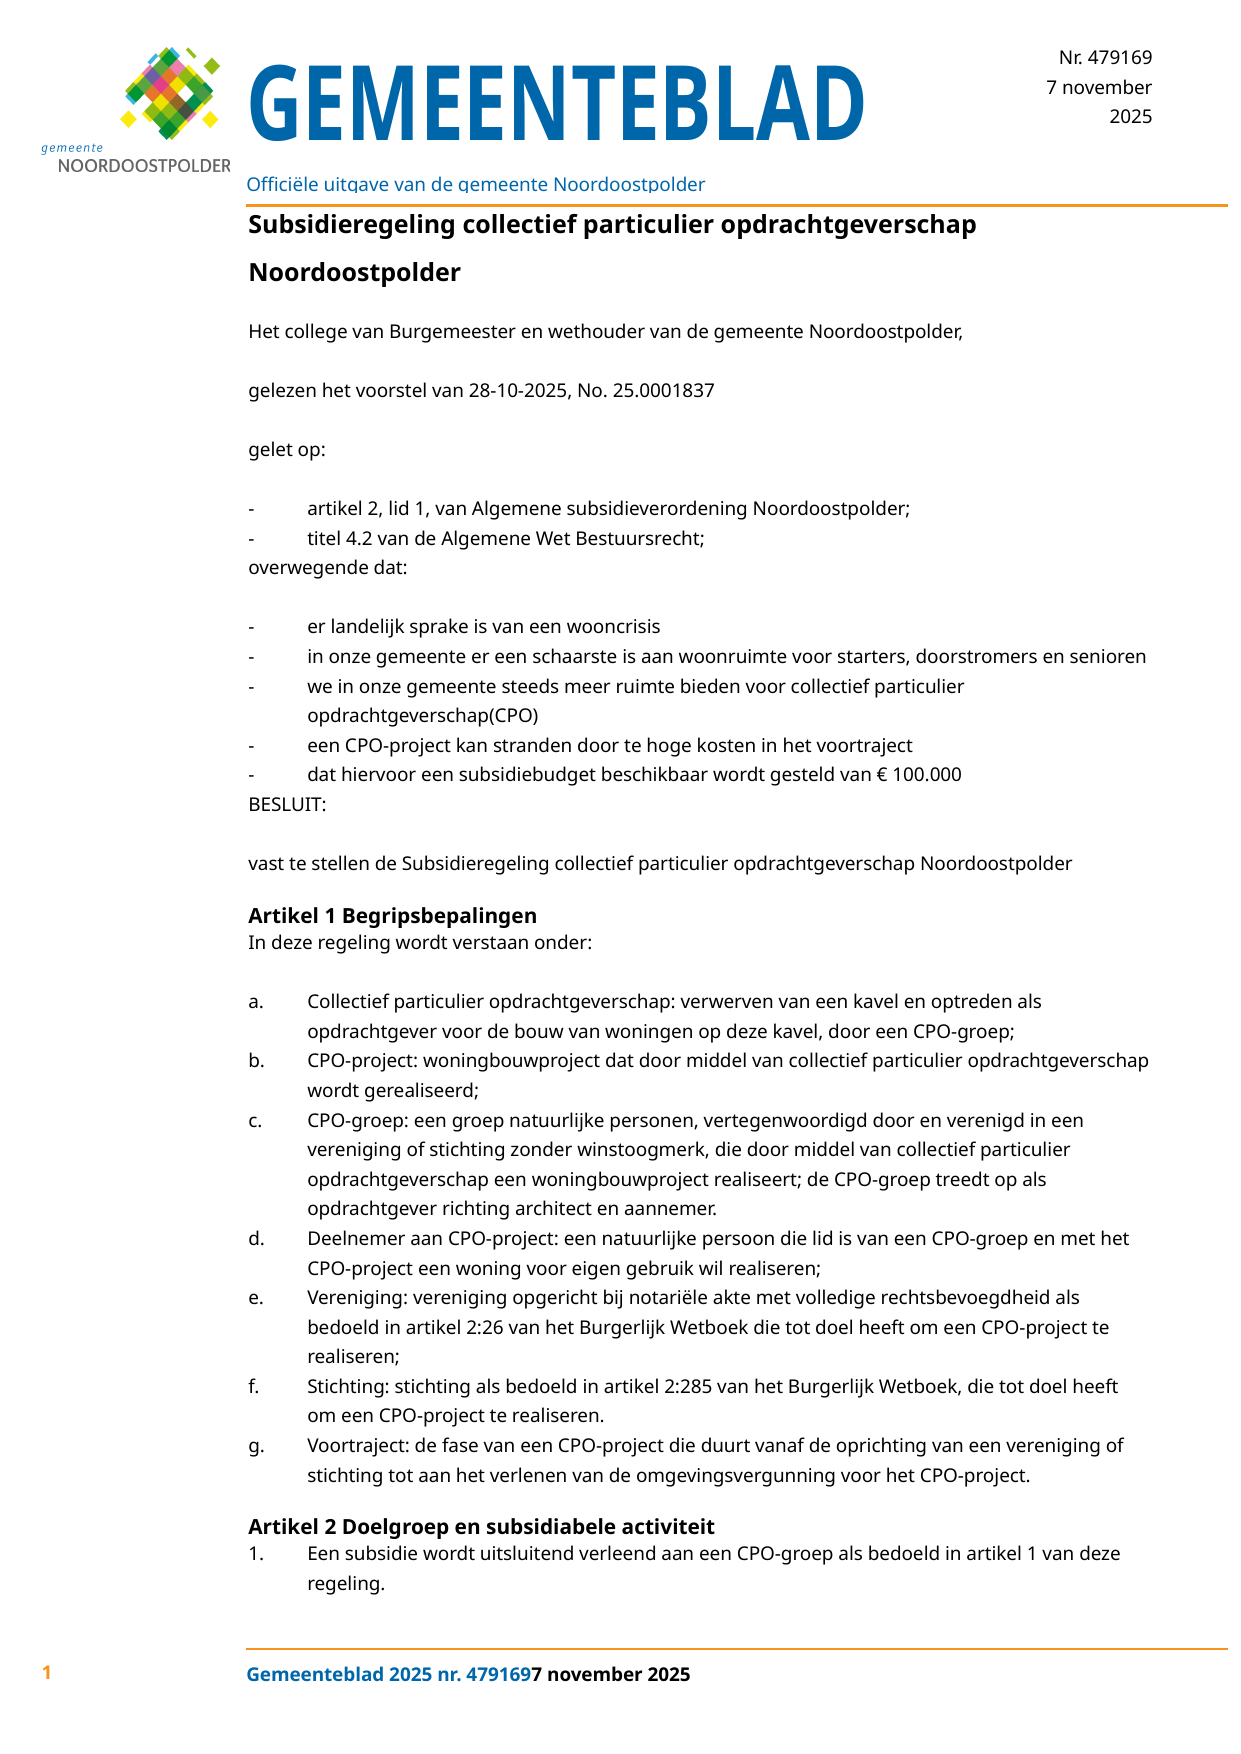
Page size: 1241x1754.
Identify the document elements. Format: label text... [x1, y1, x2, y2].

list er landelijk sprake is van een wooncrisis [248, 614, 1152, 639]
list Vereniging: vereniging opgericht bij notariële akte met volledige rechtsbevoegdheid als bedoeld in artikel 2:26 van het Burgerlijk Wetboek die tot doel heeft om een CPO-project te realiseren; [248, 1284, 1152, 1369]
list artikel 2, lid 1, van Algemene subsidieverordening Noordoostpolder; [248, 495, 1152, 521]
text vast te stellen de Subsidieregeling collectief particulier opdrachtgeverschap Noordoostpolder [248, 850, 1152, 876]
text Subsidieregeling collectief particulier opdrachtgeverschap Noordoostpolder [248, 207, 1152, 288]
list in onze gemeente er een schaarste is aan woonruimte voor starters, doorstromers en senioren [248, 643, 1152, 669]
list CPO-project: woningbouwproject dat door middel van collectief particulier opdrachtgeverschap wordt gerealiseerd; [248, 1048, 1152, 1103]
list Voortraject: de fase van een CPO-project die duurt vanaf de oprichting van een vereniging of stichting tot aan het verlenen van de omgevingsvergunning voor het CPO-project. [248, 1432, 1152, 1487]
list CPO-groep: een groep natuurlijke personen, vertegenwoordigd door en verenigd in een vereniging of stichting zonder winstoogmerk, die door middel van collectief particulier opdrachtgeverschap een woningbouwproject realiseert; de CPO-groep treedt op als opdrachtgever richting architect en aannemer. [248, 1107, 1152, 1221]
text overwegende dat: [248, 554, 1152, 580]
text BESLUIT: [248, 791, 1152, 817]
text Artikel 2 Doelgroep en subsidiabele activiteit [248, 1512, 1152, 1541]
list we in onze gemeente steeds meer ruimte bieden voor collectief particulier opdrachtgeverschap(CPO) [248, 673, 1152, 728]
text Het college van Burgemeester en wethouder van de gemeente Noordoostpolder, [248, 318, 1152, 344]
list dat hiervoor een subsidiebudget beschikbaar wordt gesteld van € 100.000 [248, 762, 1152, 787]
text gelet op: [248, 436, 1152, 462]
picture [41, 47, 231, 172]
list Deelnemer aan CPO-project: een natuurlijke persoon die lid is van een CPO-groep en met het CPO-project een woning voor eigen gebruik wil realiseren; [248, 1225, 1152, 1280]
text gelezen het voorstel van 28-10-2025, No. 25.0001837 [248, 377, 1152, 403]
list Stichting: stichting als bedoeld in artikel 2:285 van het Burgerlijk Wetboek, die tot doel heeft om een CPO-project te realiseren. [248, 1373, 1152, 1428]
text Artikel 1 Begripsbepalingen [248, 901, 1152, 929]
list een CPO-project kan stranden door te hoge kosten in het voortraject [248, 732, 1152, 758]
text In deze regeling wordt verstaan onder: [248, 929, 1152, 955]
list titel 4.2 van de Algemene Wet Bestuursrecht; [248, 525, 1152, 551]
list Een subsidie wordt uitsluitend verleend aan een CPO-groep als bedoeld in artikel 1 van deze regeling. [248, 1541, 1152, 1596]
list Collectief particulier opdrachtgeverschap: verwerven van een kavel en optreden als opdrachtgever voor de bouw van woningen op deze kavel, door een CPO-groep; [248, 988, 1152, 1044]
